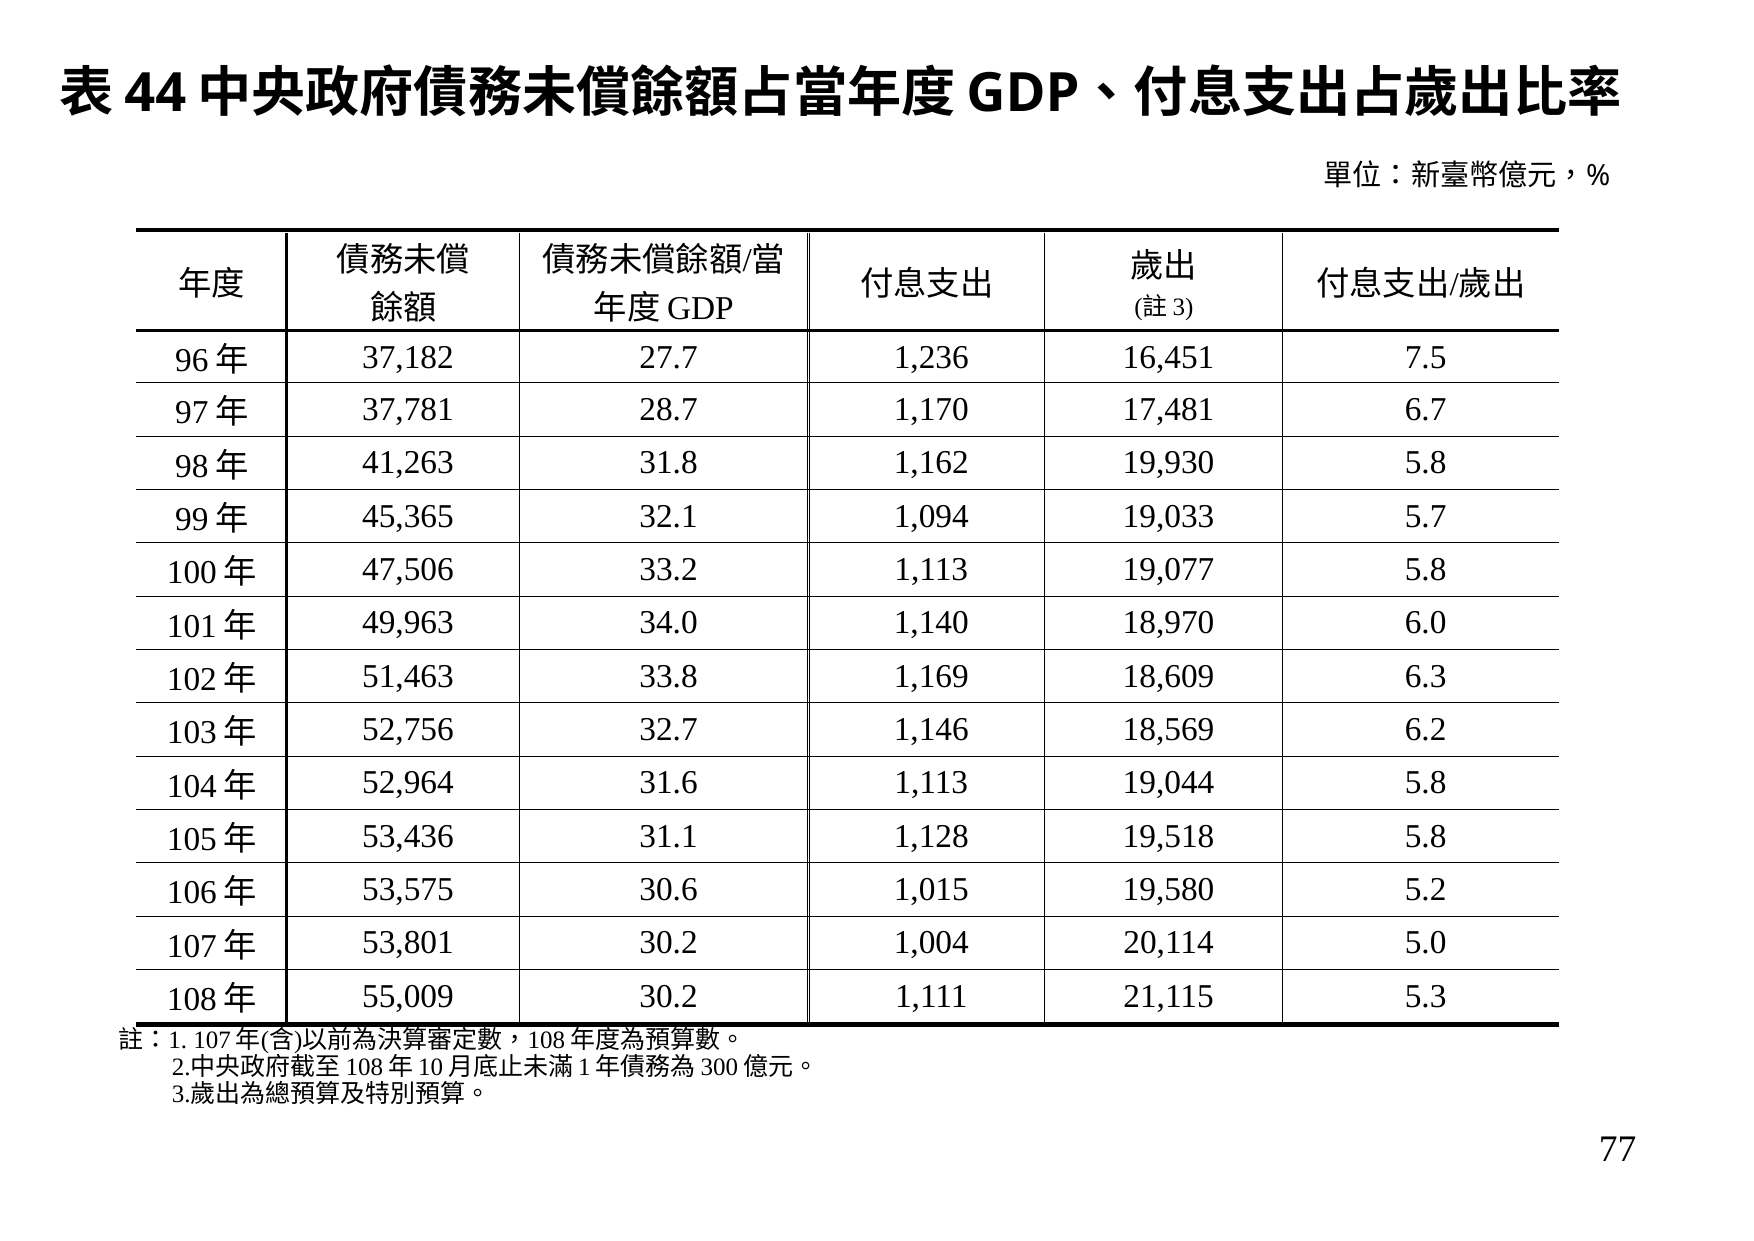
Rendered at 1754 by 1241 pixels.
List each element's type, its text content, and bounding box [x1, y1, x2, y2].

table_cell 106年 [136, 863, 285, 916]
table_cell 5.8 [1283, 757, 1559, 809]
table_cell 30.6 [520, 863, 807, 916]
table_cell 17,481 [1045, 383, 1282, 436]
table_cell 52,756 [288, 703, 519, 756]
table_cell 5.8 [1283, 543, 1559, 596]
text 註：1. 107年(含)以前為決算審定數，108年度為預算數。 [118, 1027, 1595, 1054]
table_cell 5.8 [1283, 437, 1559, 489]
table_cell 7.5 [1283, 332, 1559, 382]
table_cell 1,113 [810, 757, 1044, 809]
table_cell 5.2 [1283, 863, 1559, 916]
table_cell 53,575 [288, 863, 519, 916]
table_cell 31.6 [520, 757, 807, 809]
table_cell 32.1 [520, 490, 807, 542]
table_cell 5.8 [1283, 810, 1559, 862]
table_cell 19,580 [1045, 863, 1282, 916]
table_cell 34.0 [520, 597, 807, 649]
table_cell 19,044 [1045, 757, 1282, 809]
table_cell 96年 [136, 332, 285, 382]
table_cell 100年 [136, 543, 285, 596]
table_cell 1,111 [810, 970, 1044, 1022]
table_cell 1,146 [810, 703, 1044, 756]
table_cell 6.2 [1283, 703, 1559, 756]
table_cell 27.7 [520, 332, 807, 382]
table_cell 19,033 [1045, 490, 1282, 542]
table_cell 99年 [136, 490, 285, 542]
table_cell 101年 [136, 597, 285, 649]
table_cell 98年 [136, 437, 285, 489]
text 3.歲出為總預算及特別預算。 [59, 1081, 1609, 1108]
table_cell 32.7 [520, 703, 807, 756]
table_header 付息支出/歲出 [1283, 232, 1559, 329]
table_cell 18,569 [1045, 703, 1282, 756]
table_cell 55,009 [288, 970, 519, 1022]
table_cell 18,970 [1045, 597, 1282, 649]
table_cell 1,015 [810, 863, 1044, 916]
table_cell 19,077 [1045, 543, 1282, 596]
table_cell 19,518 [1045, 810, 1282, 862]
table_cell 108年 [136, 970, 285, 1022]
table_cell 1,162 [810, 437, 1044, 489]
table_cell 47,506 [288, 543, 519, 596]
text 單位：新臺幣億元，% [59, 144, 1610, 196]
table_cell 5.3 [1283, 970, 1559, 1022]
table_cell 1,128 [810, 810, 1044, 862]
table_cell 97年 [136, 383, 285, 436]
table_cell 20,114 [1045, 917, 1282, 969]
table_cell 103年 [136, 703, 285, 756]
table_cell 16,451 [1045, 332, 1282, 382]
table_cell 1,170 [810, 383, 1044, 436]
table_cell 1,004 [810, 917, 1044, 969]
table_cell 53,436 [288, 810, 519, 862]
text 2.中央政府截至108年10月底止未滿1年債務為300億元。 [59, 1054, 1609, 1081]
table_cell 1,140 [810, 597, 1044, 649]
table_cell 107年 [136, 917, 285, 969]
table_cell 30.2 [520, 917, 807, 969]
table_cell 1,169 [810, 650, 1044, 702]
table_header 歲出 (註3) [1045, 232, 1282, 329]
table_cell 19,930 [1045, 437, 1282, 489]
table_header 年度 [136, 232, 287, 329]
table_cell 5.7 [1283, 490, 1559, 542]
table_cell 51,463 [288, 650, 519, 702]
table_cell 45,365 [288, 490, 519, 542]
table_header 付息支出 [810, 232, 1044, 329]
table_cell 6.3 [1283, 650, 1559, 702]
table_cell 37,182 [288, 332, 519, 382]
table_cell 6.0 [1283, 597, 1559, 649]
table_cell 52,964 [288, 757, 519, 809]
table_cell 1,094 [810, 490, 1044, 542]
table_cell 102年 [136, 650, 285, 702]
table_cell 1,236 [810, 332, 1044, 382]
table_cell 5.0 [1283, 917, 1559, 969]
table_cell 105年 [136, 810, 285, 862]
table_cell 37,781 [288, 383, 519, 436]
table_cell 28.7 [520, 383, 807, 436]
table_cell 33.8 [520, 650, 807, 702]
table_cell 31.1 [520, 810, 807, 862]
table_cell 33.2 [520, 543, 807, 596]
table_cell 31.8 [520, 437, 807, 489]
subtitle 表44中央政府債務未償餘額占當年度GDP、付息支出占歲出比率 [59, 32, 1636, 144]
table_cell 49,963 [288, 597, 519, 649]
table_header 債務未償餘額/當年度GDP [520, 232, 807, 329]
table_header 債務未償 餘額 [288, 232, 519, 329]
table_cell 1,113 [810, 543, 1044, 596]
table_cell 21,115 [1045, 970, 1282, 1022]
table_cell 41,263 [288, 437, 519, 489]
table_cell 6.7 [1283, 383, 1559, 436]
table_cell 53,801 [288, 917, 519, 969]
table_cell 30.2 [520, 970, 807, 1022]
table_cell 18,609 [1045, 650, 1282, 702]
table_cell 104年 [136, 757, 285, 809]
